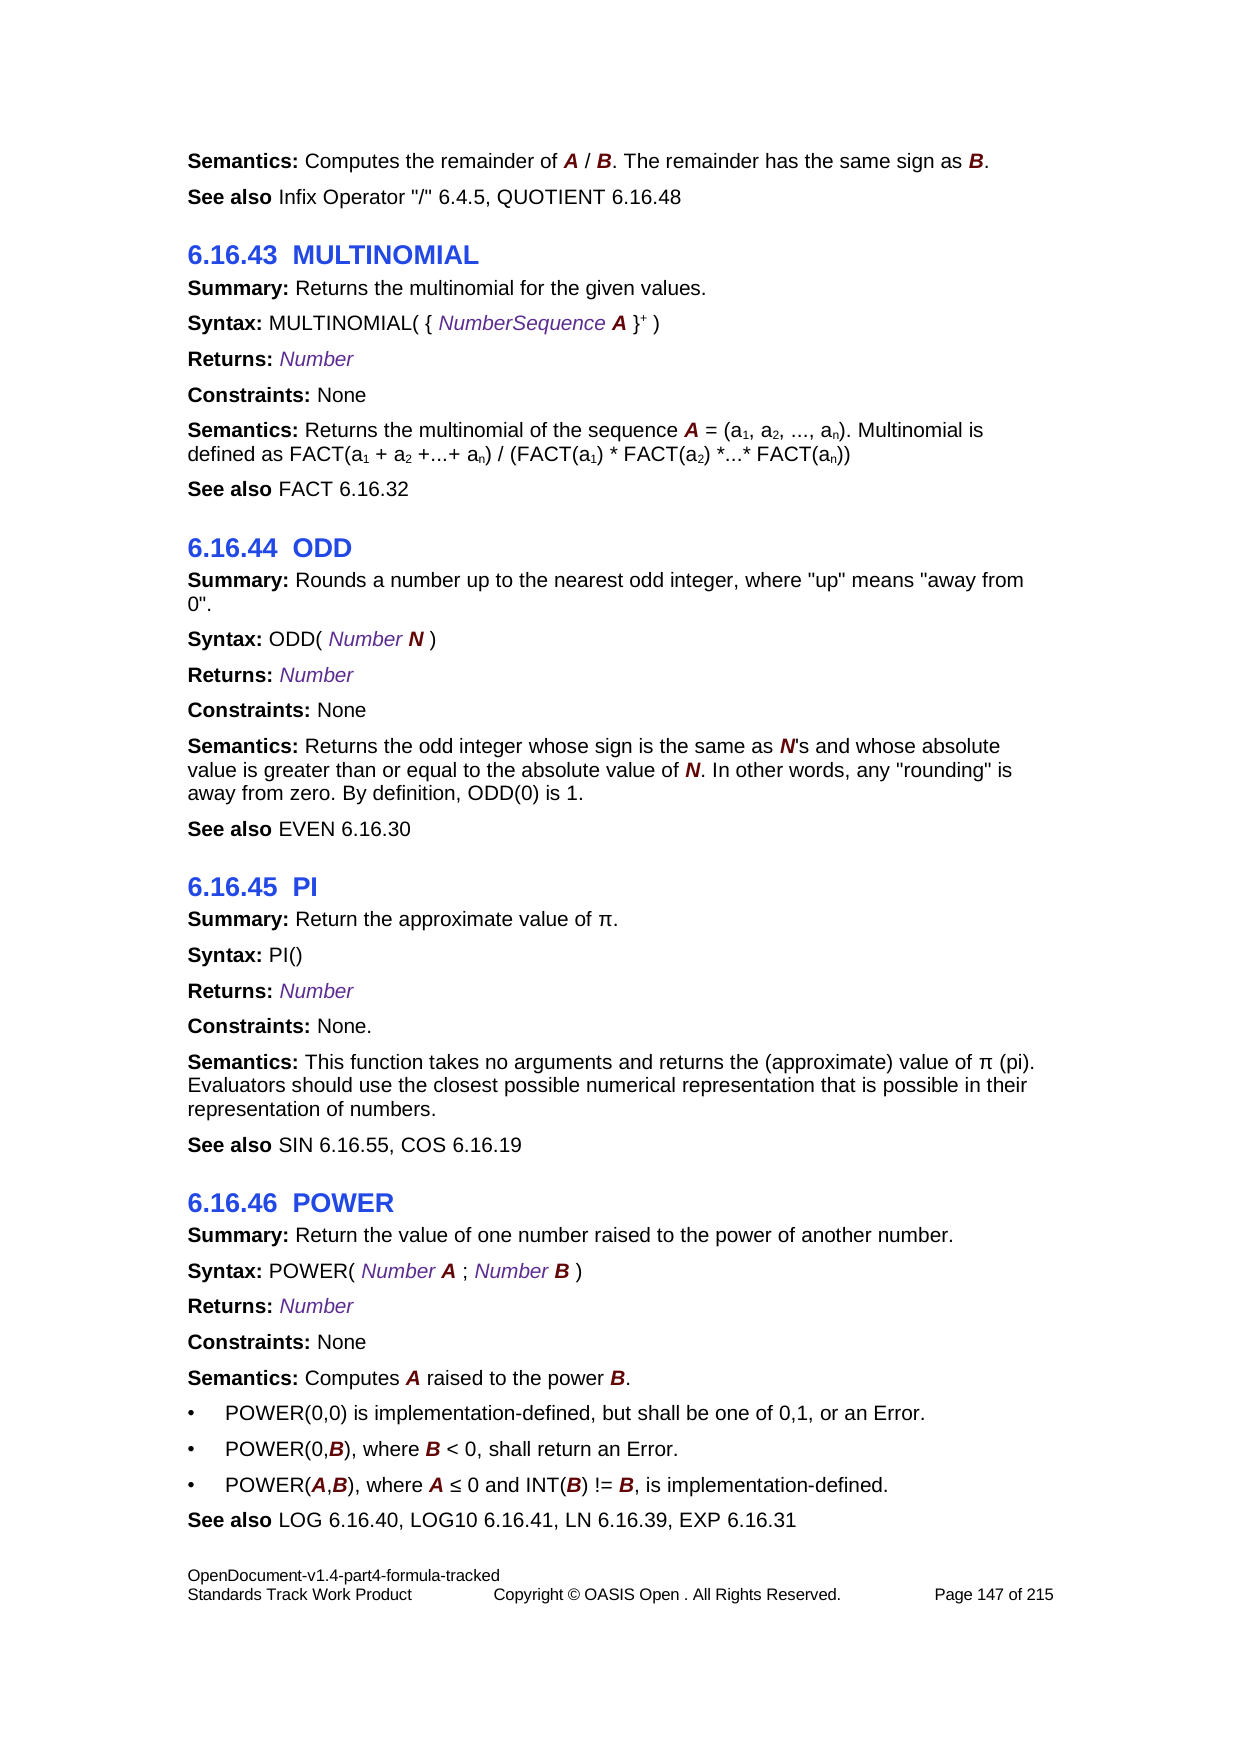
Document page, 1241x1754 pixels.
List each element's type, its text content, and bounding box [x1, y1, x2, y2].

text Constraints: None [187, 1331, 1053, 1354]
text Returns: Number [187, 1295, 1053, 1318]
text Syntax: POWER( Number A ; Number B ) [187, 1259, 1053, 1283]
text See also LOG 6.16.40, LOG10 6.16.41, LN 6.16.39, EXP 6.16.31 [187, 1509, 1053, 1532]
text See also SIN 6.16.55, COS 6.16.19 [187, 1133, 1053, 1157]
text Semantics: This function takes no arguments and returns the (approximate) value of π (pi). Evaluators should use the closest possible numerical representation that is possible in their representation of numbers. [187, 1050, 1053, 1121]
list POWER(0,0) is implementation-defined, but shall be one of 0,1, or an Error. [187, 1402, 1053, 1425]
text Semantics: Returns the odd integer whose sign is the same as N's and whose absolute value is greater than or equal to the absolute value of N. In other words, any "rounding" is away from zero. By definition, ODD(0) is 1. [187, 734, 1053, 805]
text Semantics: Computes A raised to the power B. [187, 1366, 1053, 1390]
text Returns: Number [187, 663, 1053, 687]
list POWER(0,B), where B < 0, shall return an Error. [187, 1437, 1053, 1461]
text Syntax: PI() [187, 943, 1053, 967]
text Returns: Number [187, 347, 1053, 371]
text Summary: Rounds a number up to the nearest odd integer, where "up" means "away from 0". [187, 568, 1053, 616]
text Returns: Number [187, 979, 1053, 1003]
text Syntax: ODD( Number N ) [187, 628, 1053, 651]
subtitle ODD [187, 532, 1053, 562]
text Semantics: Returns the multinomial of the sequence A = (a1, a2, ..., an). Multinomial is defined as FACT(a1 + a2 +...+ an) / (FACT(a1) * FACT(a2) *...* FACT(an)) [187, 419, 1053, 466]
text Summary: Return the value of one number raised to the power of another number. [187, 1224, 1053, 1247]
list POWER(A,B), where A ≤ 0 and INT(B) != B, is implementation-defined. [187, 1473, 1053, 1497]
text See also EVEN 6.16.30 [187, 817, 1053, 841]
text See also Infix Operator "/" 6.4.5, QUOTIENT 6.16.48 [187, 186, 1053, 209]
text Summary: Return the approximate value of π. [187, 908, 1053, 931]
subtitle PI [187, 872, 1053, 902]
text Constraints: None [187, 699, 1053, 722]
text Semantics: Computes the remainder of A / B. The remainder has the same sign as B. [187, 150, 1053, 173]
subtitle MULTINOMIAL [187, 240, 1053, 270]
text See also FACT 6.16.32 [187, 478, 1053, 501]
text Syntax: MULTINOMIAL( { NumberSequence A }+ ) [187, 312, 1053, 335]
text Constraints: None. [187, 1015, 1053, 1038]
subtitle POWER [187, 1188, 1053, 1218]
text Constraints: None [187, 383, 1053, 407]
text Summary: Returns the multinomial for the given values. [187, 276, 1053, 300]
